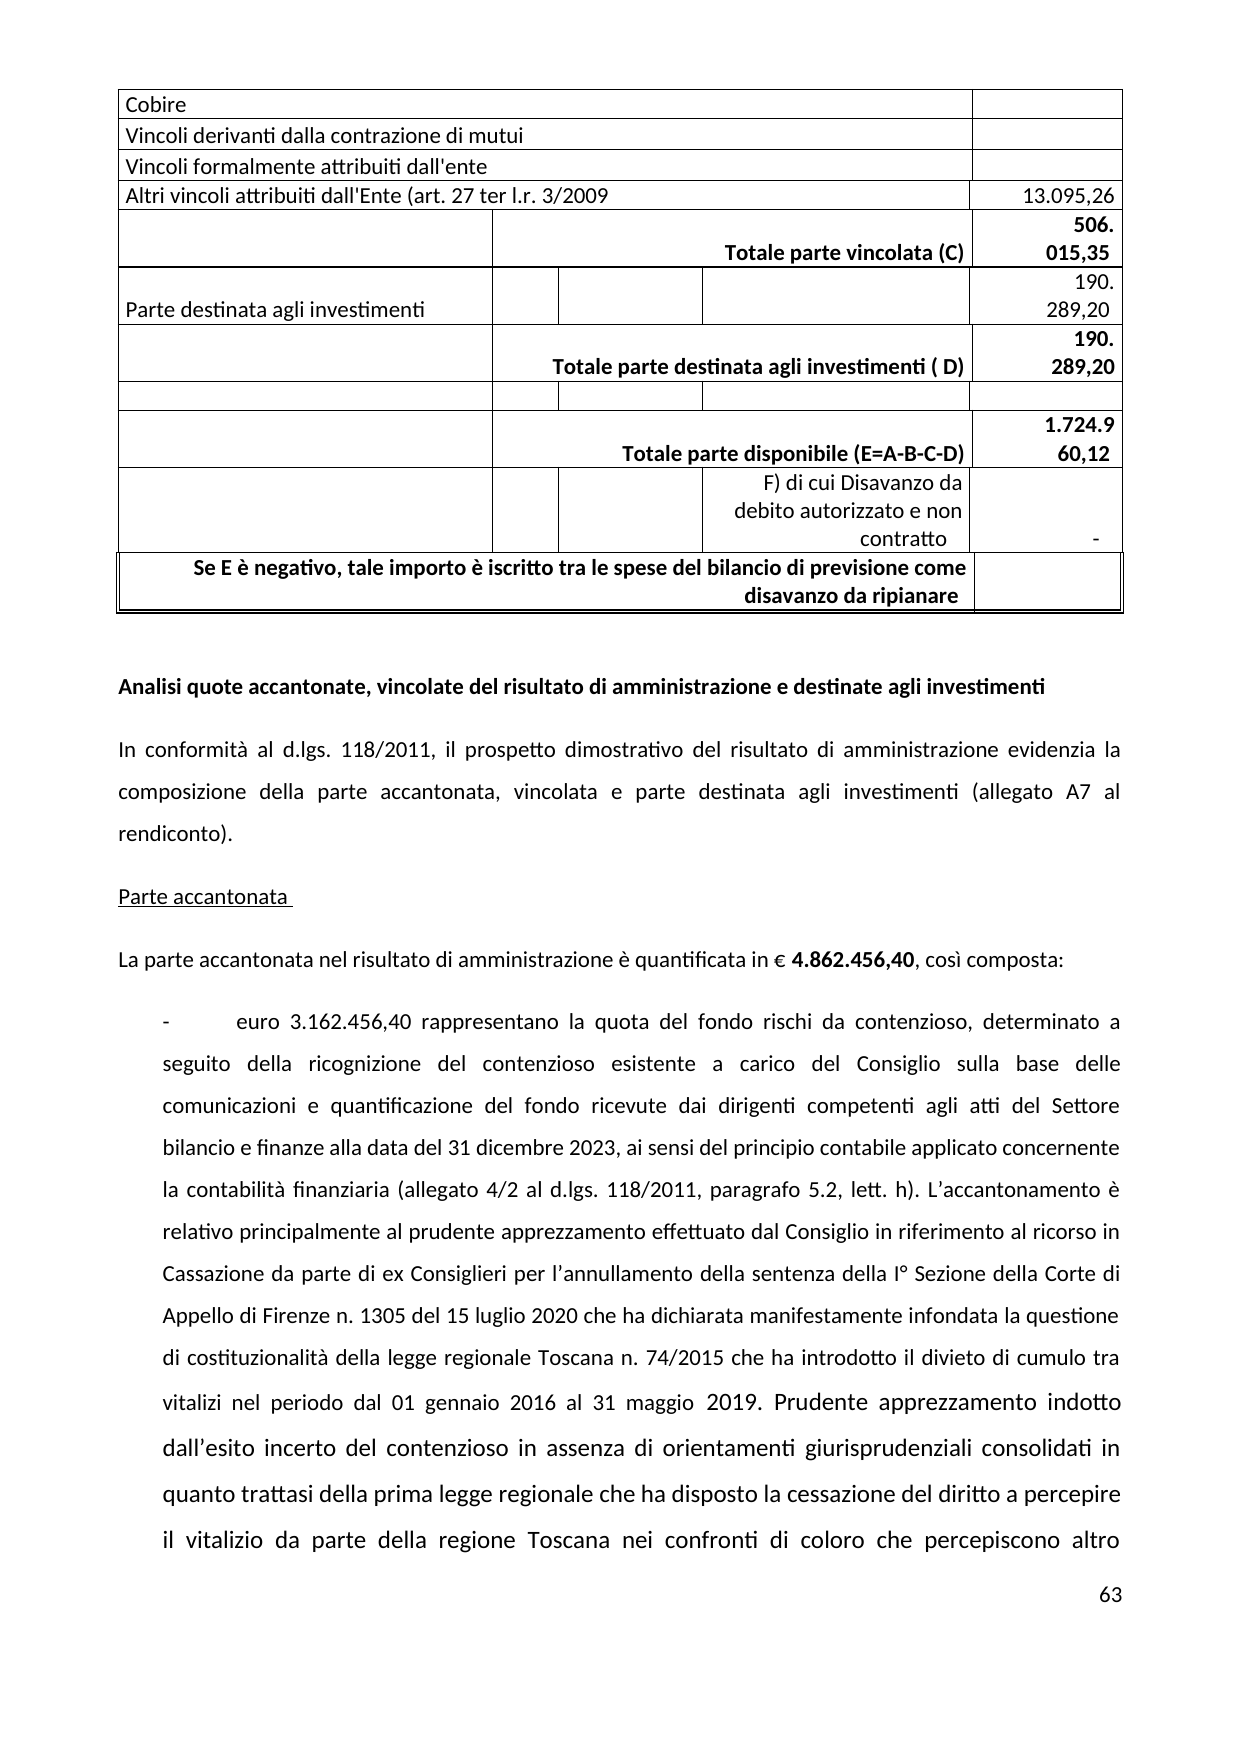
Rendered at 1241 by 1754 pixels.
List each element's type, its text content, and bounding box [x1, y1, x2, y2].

table_cell [559, 382, 702, 409]
table_cell [119, 382, 492, 409]
list euro 3.162.456,40 rappresentano la quota del fondo rischi da contenzioso, determinato a seguito della ricognizione del contenzioso esistente a carico del Consiglio sulla base delle comunicazioni e quantificazione del fondo ricevute dai dirigenti competenti agli atti del Settore bilancio e finanze alla data del 31 dicembre 2023, ai sensi del principio contabile applicato concernente la contabilità finanziaria (allegato 4/2 al d.lgs. 118/2011, paragrafo 5.2, lett. h). L’accantonamento è relativo principalmente al prudente apprezzamento effettuato dal Consiglio in riferimento al ricorso in Cassazione da parte di ex Consiglieri per l’annullamento della sentenza della I° Sezione della Corte di Appello di Firenze n. 1305 del 15 luglio 2020 che ha dichiarata manifestamente infondata la questione di costituzionalità della legge regionale Toscana n. 74/2015 che ha introdotto il divieto di cumulo tra vitalizi nel periodo dal 01 gennaio 2016 al 31 maggio 2019. Prudente apprezzamento indotto dall’esito incerto del contenzioso in assenza di orientamenti giurisprudenziali consolidati in quanto trattasi della prima legge regionale che ha disposto la cessazione del diritto a percepire il vitalizio da parte della regione Toscana nei confronti di coloro che percepiscono altro [162, 1007, 1122, 1554]
table_cell Se E è negativo, tale importo è iscritto tra le spese del bilancio di previsione come disavanzo da ripianare [120, 553, 974, 609]
table_cell [559, 468, 702, 552]
table_cell [973, 90, 1122, 118]
table_cell Totale parte destinata agli investimenti ( D) [493, 325, 972, 381]
text Parte accantonata [118, 882, 1122, 910]
table_cell 13.095,26 [970, 181, 1122, 209]
table_cell Totale parte disponibile (E=A-B-C-D) [493, 411, 972, 467]
table_cell 506.015,35 [973, 210, 1122, 266]
table_cell [975, 553, 1120, 609]
table_cell Vincoli derivanti dalla contrazione di mutui [119, 119, 972, 149]
table_cell Cobire [119, 90, 972, 118]
table_cell Altri vincoli attribuiti dall'Ente (art. 27 ter l.r. 3/2009 [119, 181, 969, 209]
table_cell 190.289,20 [973, 325, 1122, 381]
table_cell 1.724.960,12 [973, 411, 1122, 467]
table_cell Vincoli formalmente attribuiti dall'ente [119, 150, 972, 180]
table_cell 190.289,20 [970, 268, 1122, 323]
table_cell Totale parte vincolata (C) [493, 210, 972, 266]
table_cell - [970, 468, 1122, 552]
table_cell [973, 119, 1122, 149]
text In conformità al d.lgs. 118/2011, il prospetto dimostrativo del risultato di amministrazione evidenzia la composizione della parte accantonata, vincolata e parte destinata agli investimenti (allegato A7 al rendiconto). [118, 735, 1122, 847]
table_cell [119, 210, 492, 266]
table_cell [119, 468, 492, 552]
table_cell [703, 382, 969, 409]
text Analisi quote accantonate, vincolate del risultato di amministrazione e destinate agli investimenti [118, 672, 1122, 700]
table_cell [493, 468, 558, 552]
table_cell [703, 268, 969, 323]
table_cell [559, 268, 702, 323]
text La parte accantonata nel risultato di amministrazione è quantificata in € 4.862.456,40, così composta: [118, 945, 1122, 973]
table_cell [493, 382, 558, 409]
table_cell F) di cui Disavanzo da debito autorizzato e non contratto [703, 468, 969, 552]
table_cell [119, 411, 492, 467]
table_cell Parte destinata agli investimenti [119, 268, 492, 323]
table_cell [970, 382, 1122, 409]
table_cell [973, 150, 1122, 180]
table_cell [493, 268, 558, 323]
table_cell [119, 325, 492, 381]
